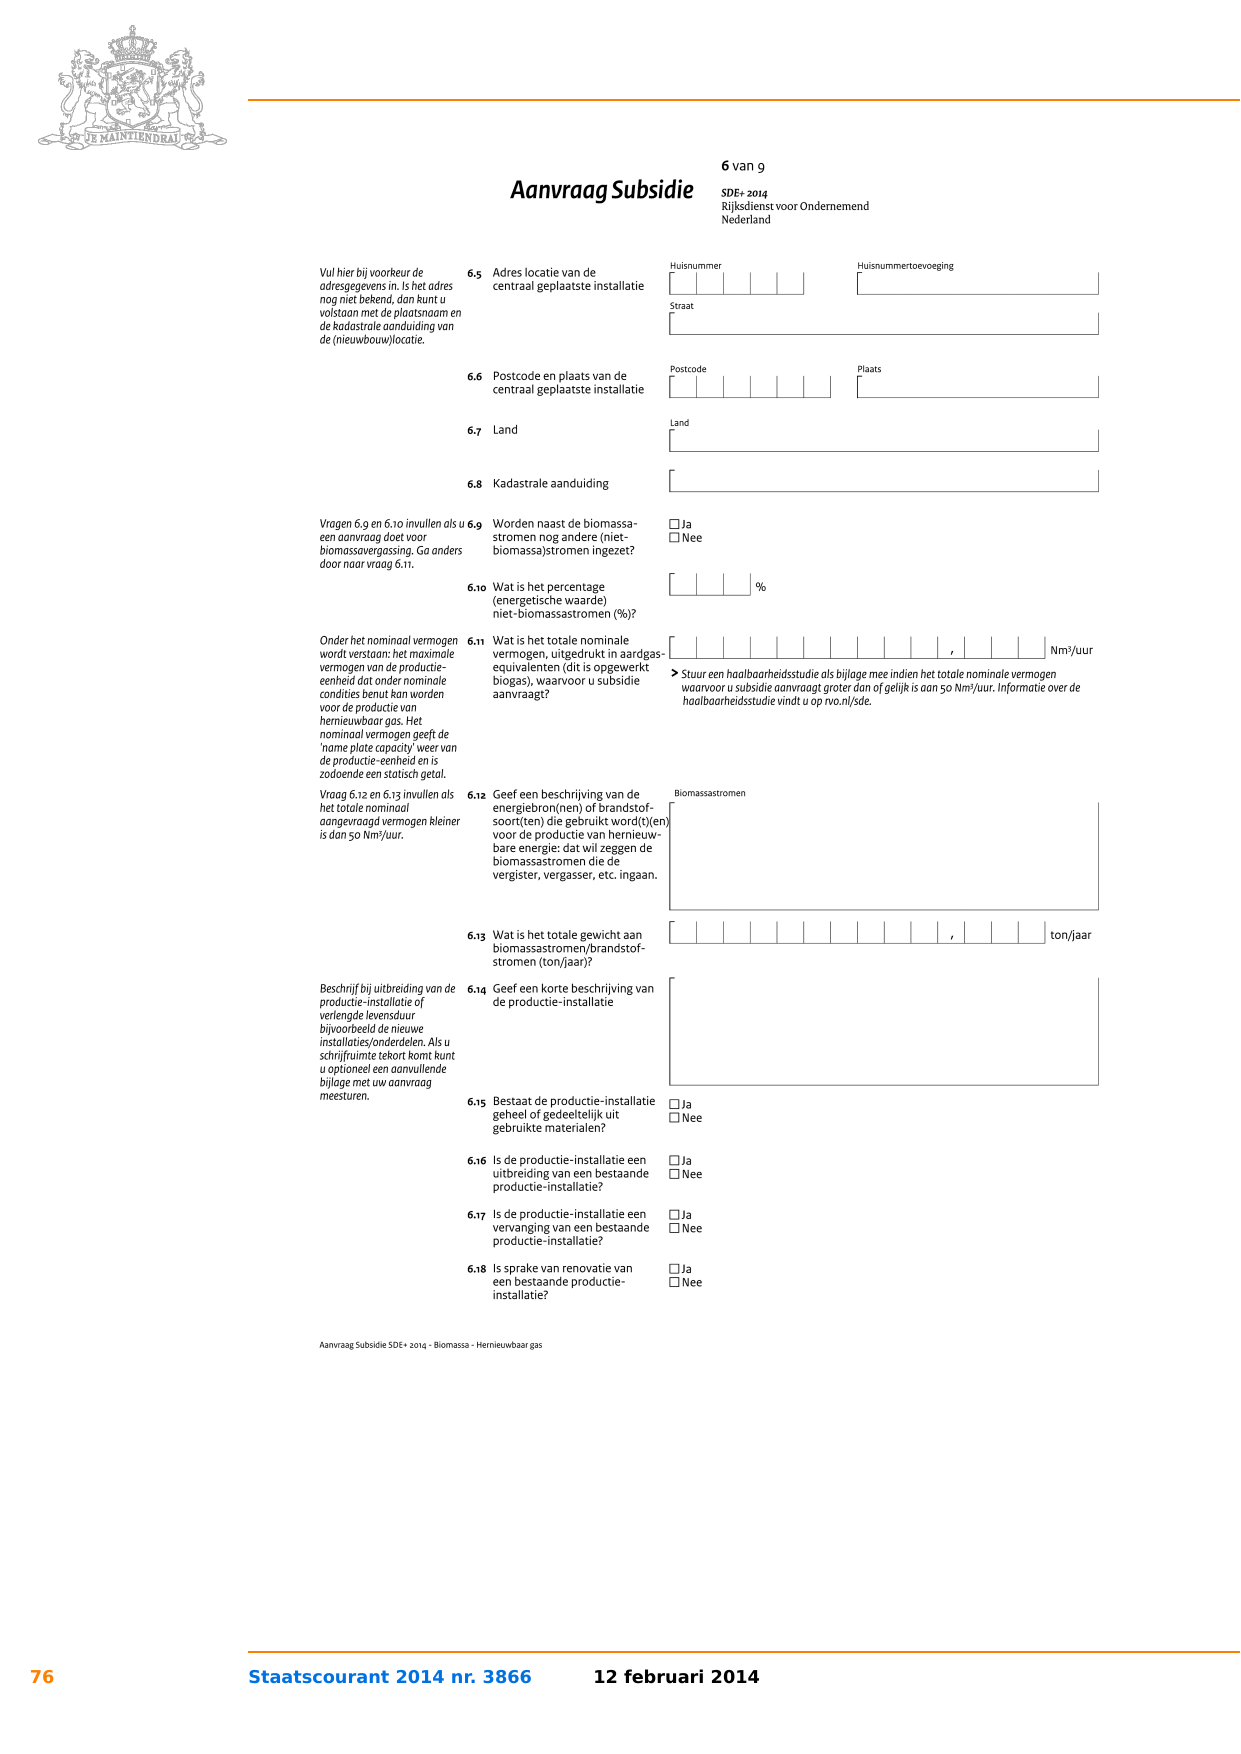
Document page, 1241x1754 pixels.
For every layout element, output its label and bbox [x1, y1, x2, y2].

picture [248, 130, 1134, 1382]
picture [38, 25, 227, 150]
